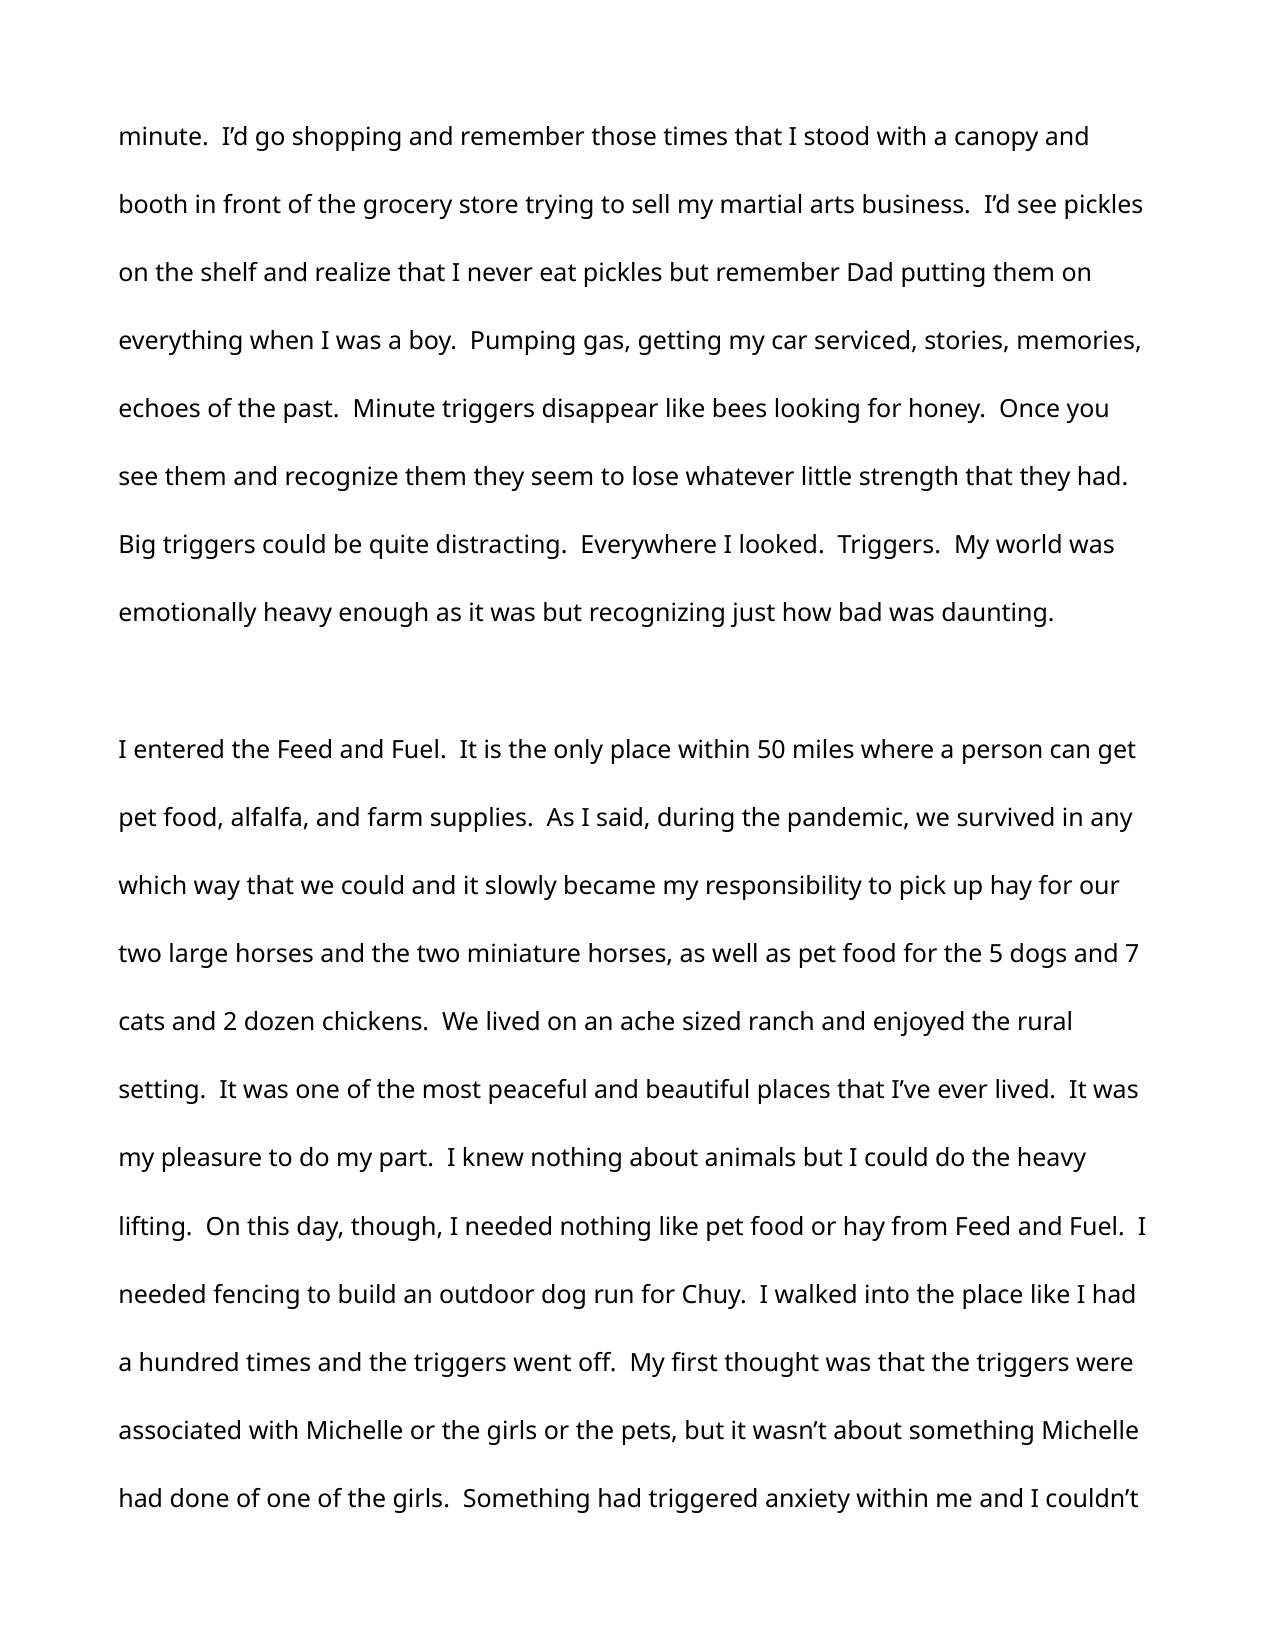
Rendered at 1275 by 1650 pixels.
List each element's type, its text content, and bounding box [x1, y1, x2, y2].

text I entered the Feed and Fuel. It is the only place within 50 miles where a person can get pet food, alfalfa, and farm supplies. As I said, during the pandemic, we survived in any which way that we could and it slowly became my responsibility to pick up hay for our two large horses and the two miniature horses, as well as pet food for the 5 dogs and 7 cats and 2 dozen chickens. We lived on an ache sized ranch and enjoyed the rural setting. It was one of the most peaceful and beautiful places that I’ve ever lived. It was my pleasure to do my part. I knew nothing about animals but I could do the heavy lifting. On this day, though, I needed nothing like pet food or hay from Feed and Fuel. I needed fencing to build an outdoor dog run for Chuy. I walked into the place like I had a hundred times and the triggers went off. My first thought was that the triggers were associated with Michelle or the girls or the pets, but it wasn’t about something Michelle had done of one of the girls. Something had triggered anxiety within me and I couldn’t [118, 731, 1157, 1515]
text minute. I’d go shopping and remember those times that I stood with a canopy and booth in front of the grocery store trying to sell my martial arts business. I’d see pickles on the shelf and realize that I never eat pickles but remember Dad putting them on everything when I was a boy. Pumping gas, getting my car serviced, stories, memories, echoes of the past. Minute triggers disappear like bees looking for honey. Once you see them and recognize them they seem to lose whatever little strength that they had. Big triggers could be quite distracting. Everywhere I looked. Triggers. My world was emotionally heavy enough as it was but recognizing just how bad was daunting. [118, 118, 1157, 629]
